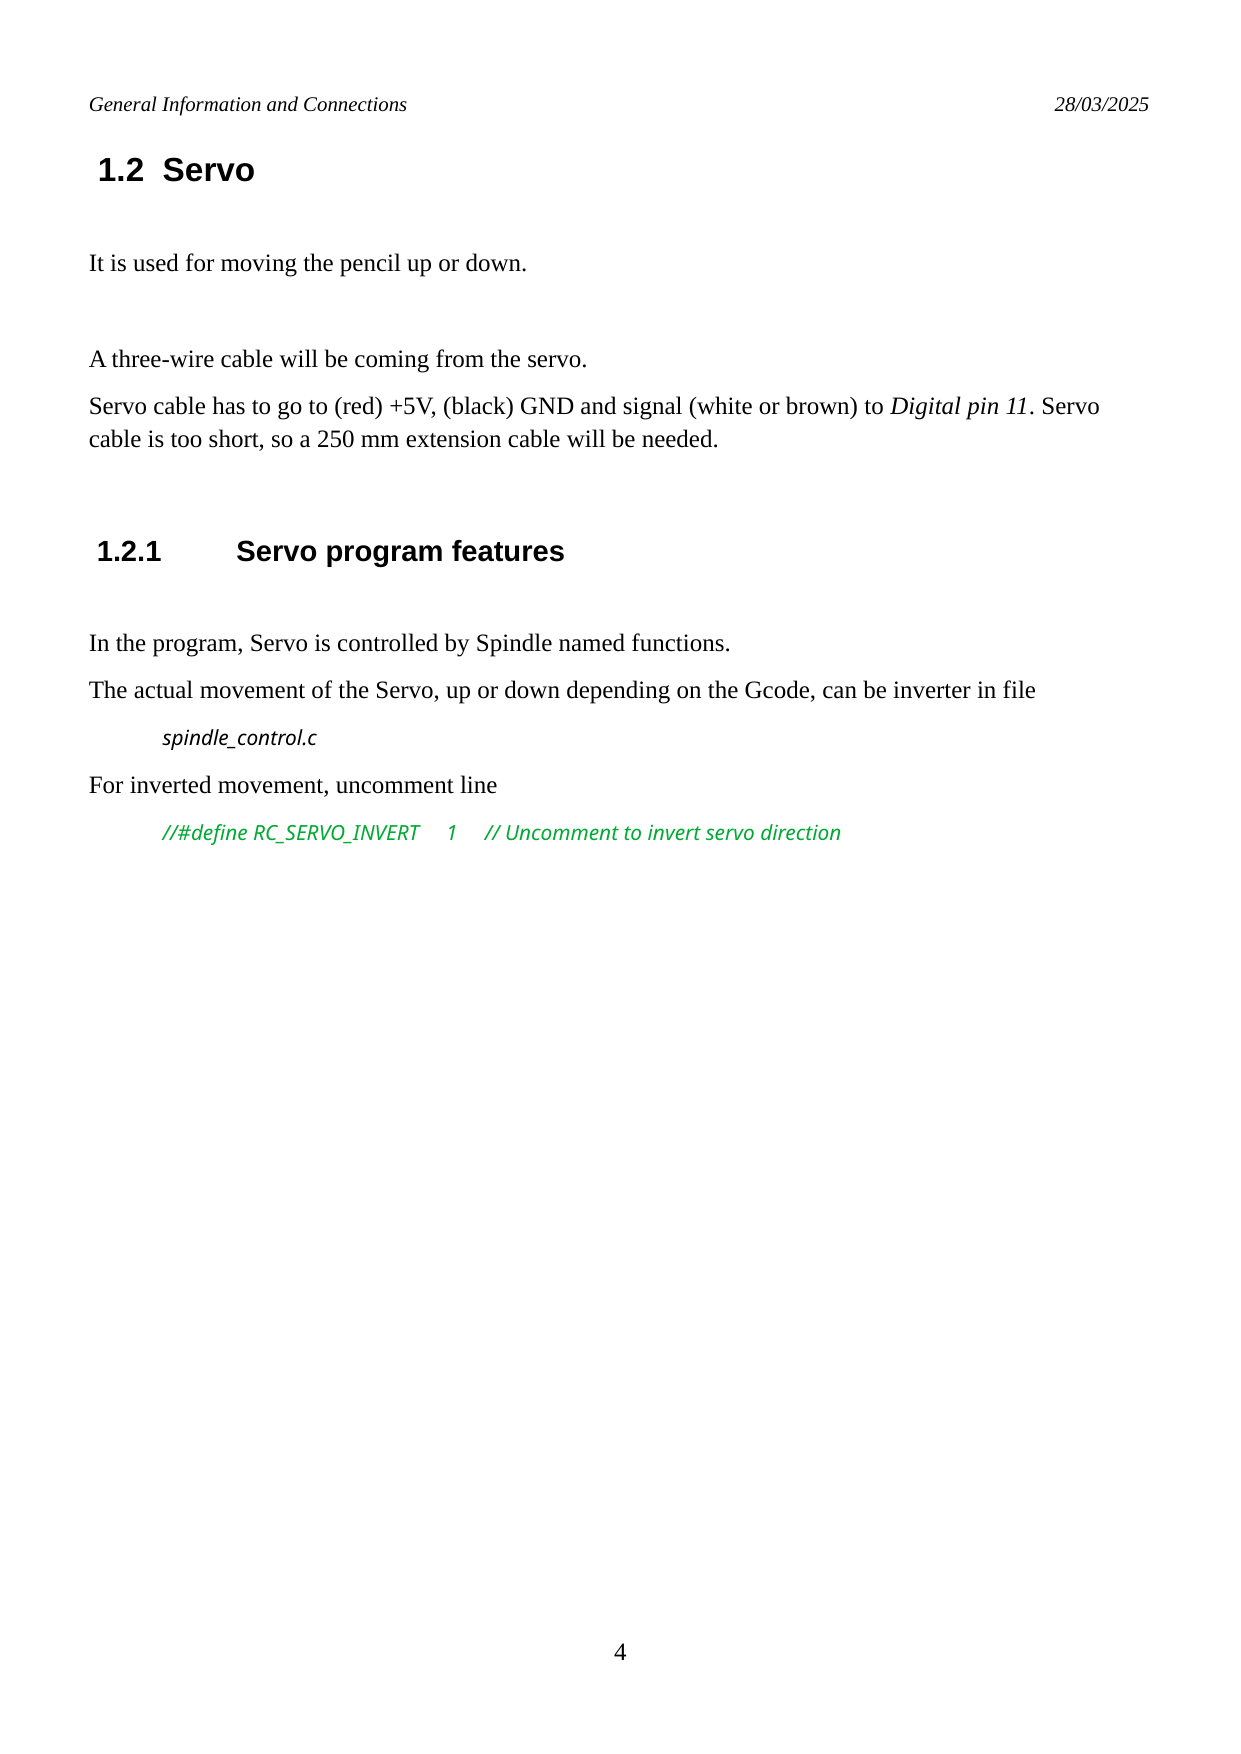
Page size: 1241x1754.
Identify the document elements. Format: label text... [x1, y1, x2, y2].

text The actual movement of the Servo, up or down depending on the Gcode, can be inverter in file [88, 675, 1152, 704]
text It is used for moving the pencil up or down. [88, 248, 1152, 277]
text //#define RC_SERVO_INVERT 1 // Uncomment to invert servo direction [88, 818, 1152, 846]
text For inverted movement, uncomment line [88, 770, 1152, 799]
text Servo cable has to go to (red) +5V, (black) GND and signal (white or brown) to Digital pin 11. Servo cable is too short, so a 250 mm extension cable will be needed. [88, 391, 1152, 453]
text spindle_control.c [88, 723, 1152, 751]
subtitle Servo [88, 150, 1152, 188]
text In the program, Servo is controlled by Spindle named functions. [88, 628, 1152, 656]
subtitle Servo program features [88, 534, 1152, 568]
text A three-wire cable will be coming from the servo. [88, 344, 1152, 372]
